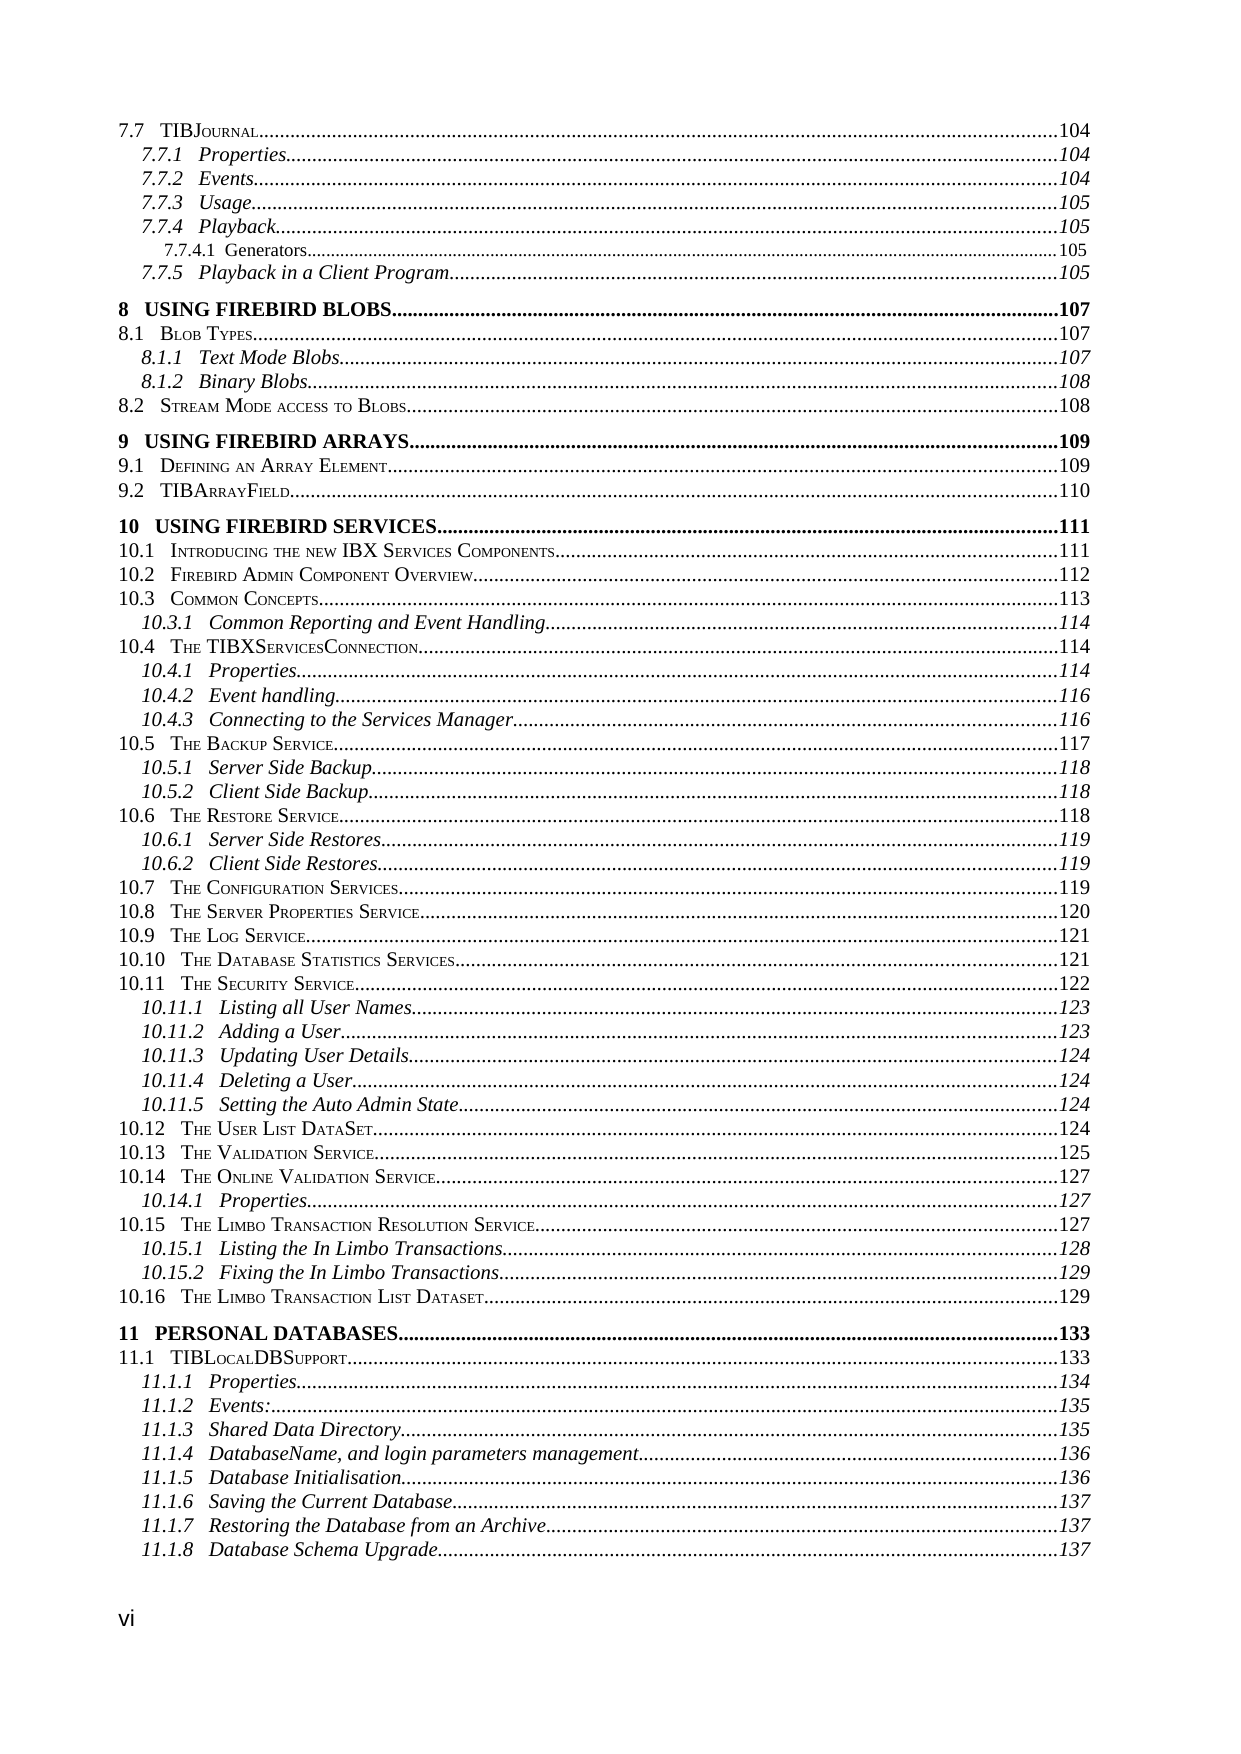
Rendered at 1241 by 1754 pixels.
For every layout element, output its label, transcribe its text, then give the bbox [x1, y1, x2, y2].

text 10.16 The Limbo Transaction List Dataset 129 [118, 1284, 1122, 1308]
text 8.1.1 Text Mode Blobs 107 [141, 345, 1122, 369]
text 10.1 Introducing the new IBX Services Components 111 [118, 538, 1122, 562]
text 11.1.1 Properties 134 [141, 1369, 1122, 1393]
text 10.4.2 Event handling 116 [141, 682, 1122, 707]
text 9.2 TIBArrayField 110 [118, 477, 1122, 502]
text 8.1.2 Binary Blobs 108 [141, 369, 1122, 393]
text 10.9 The Log Service 121 [118, 923, 1122, 947]
text 10.3.1 Common Reporting and Event Handling 114 [141, 610, 1122, 634]
text 10.11.5 Setting the Auto Admin State 124 [141, 1092, 1122, 1116]
text 7.7.1 Properties 104 [141, 142, 1122, 166]
text 7.7.4.1 Generators 105 [164, 238, 1122, 260]
text 10.5 The Backup Service 117 [118, 731, 1122, 755]
text 10.8 The Server Properties Service 120 [118, 899, 1122, 923]
text 10 Using Firebird Services 111 [118, 514, 1122, 538]
text 10.15.2 Fixing the In Limbo Transactions 129 [141, 1260, 1122, 1284]
text 8.1 Blob Types 107 [118, 321, 1122, 345]
text 11.1.2 Events: 135 [141, 1393, 1122, 1417]
text 11.1.4 DatabaseName, and login parameters management 136 [141, 1441, 1122, 1465]
text 11.1.6 Saving the Current Database 137 [141, 1489, 1122, 1513]
text 7.7 TIBJournal 104 [118, 118, 1122, 142]
text 10.15 The Limbo Transaction Resolution Service 127 [118, 1212, 1122, 1236]
text 10.14 The Online Validation Service 127 [118, 1164, 1122, 1188]
text 11.1.5 Database Initialisation 136 [141, 1465, 1122, 1489]
text 10.3 Common Concepts 113 [118, 586, 1122, 610]
text 10.11.4 Deleting a User 124 [141, 1067, 1122, 1092]
text 7.7.4 Playback 105 [141, 214, 1122, 238]
text 10.6.1 Server Side Restores 119 [141, 827, 1122, 851]
text 11.1.8 Database Schema Upgrade 137 [141, 1537, 1122, 1561]
text 11.1.7 Restoring the Database from an Archive 137 [141, 1513, 1122, 1537]
text 9.1 Defining an Array Element 109 [118, 453, 1122, 477]
text 10.11 The Security Service 122 [118, 971, 1122, 995]
text 10.13 The Validation Service 125 [118, 1140, 1122, 1164]
text 10.12 The User List DataSet 124 [118, 1116, 1122, 1140]
text 11.1 TIBLocalDBSupport 133 [118, 1345, 1122, 1369]
text 10.4.3 Connecting to the Services Manager 116 [141, 707, 1122, 731]
text 10.4 The TIBXServicesConnection 114 [118, 634, 1122, 658]
text 10.5.2 Client Side Backup 118 [141, 779, 1122, 803]
text 10.7 The Configuration Services 119 [118, 875, 1122, 899]
text 7.7.3 Usage 105 [141, 190, 1122, 214]
text 10.6 The Restore Service 118 [118, 803, 1122, 827]
text 10.11.3 Updating User Details 124 [141, 1043, 1122, 1067]
text 11 Personal Databases 133 [118, 1321, 1122, 1345]
text 9 Using Firebird Arrays 109 [118, 429, 1122, 453]
text 7.7.2 Events 104 [141, 166, 1122, 190]
text 10.10 The Database Statistics Services 121 [118, 947, 1122, 971]
text 10.2 Firebird Admin Component Overview 112 [118, 562, 1122, 586]
text 11.1.3 Shared Data Directory 135 [141, 1417, 1122, 1441]
text 10.5.1 Server Side Backup 118 [141, 755, 1122, 779]
text 7.7.5 Playback in a Client Program 105 [141, 260, 1122, 284]
text 8.2 Stream Mode access to Blobs 108 [118, 393, 1122, 417]
text 10.14.1 Properties 127 [141, 1188, 1122, 1212]
text 8 Using Firebird Blobs 107 [118, 297, 1122, 321]
text 10.15.1 Listing the In Limbo Transactions 128 [141, 1236, 1122, 1260]
text 10.6.2 Client Side Restores 119 [141, 851, 1122, 875]
text 10.11.1 Listing all User Names 123 [141, 995, 1122, 1019]
text 10.4.1 Properties 114 [141, 658, 1122, 682]
text 10.11.2 Adding a User 123 [141, 1019, 1122, 1043]
